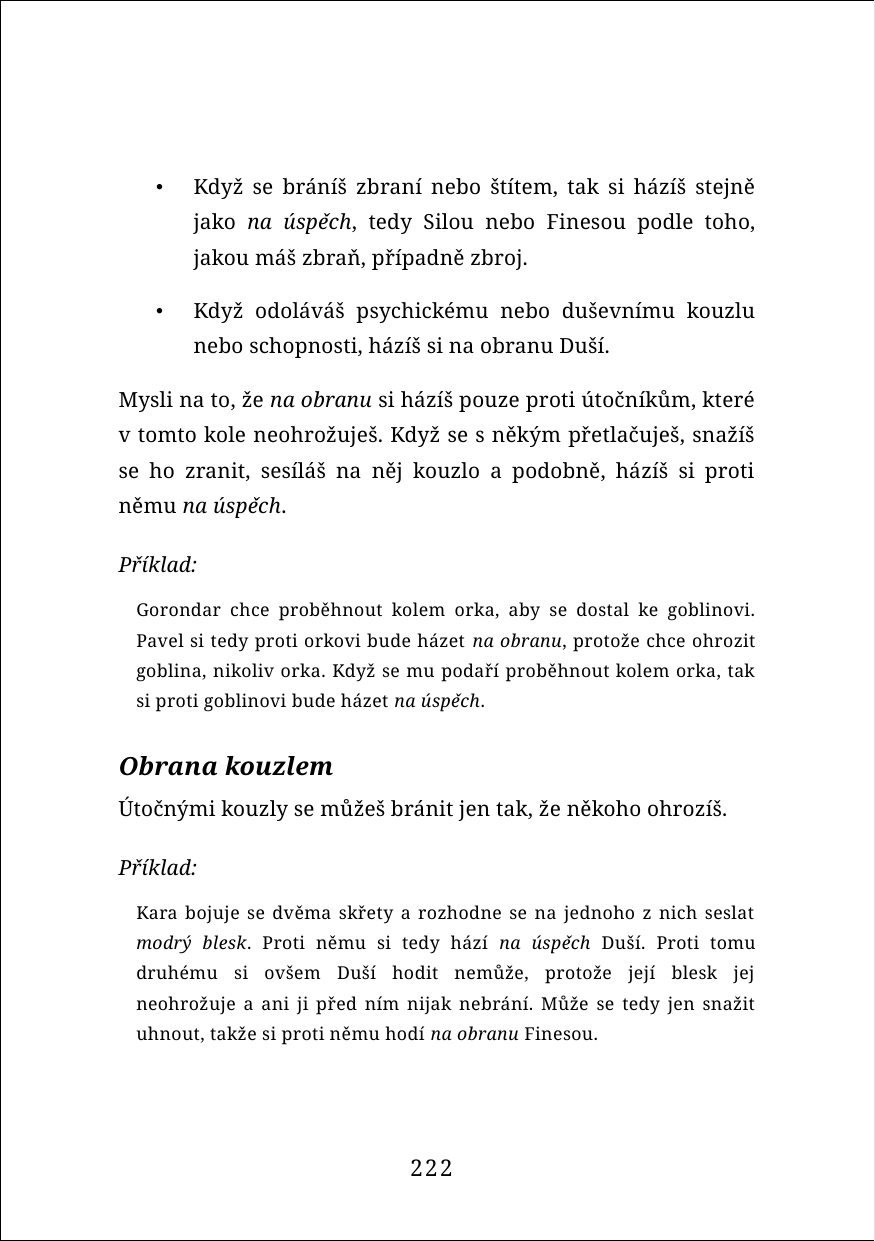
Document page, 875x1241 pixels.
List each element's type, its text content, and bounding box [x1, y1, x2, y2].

text Kara bojuje se dvěma skřety a rozhodne se na jednoho z nich seslat modrý blesk. Proti němu si tedy hází na úspěch Duší. Proti tomu druhému si ovšem Duší hodit nemůže, protože její blesk jej neohrožuje a ani ji před ním nijak nebrání. Může se tedy jen snažit uhnout, takže si proti němu hodí na obranu Finesou. [136, 900, 756, 1045]
text Příklad: [118, 551, 756, 579]
text Útočnými kouzly se můžeš bránit jen tak, že někoho ohrozíš. [118, 794, 756, 822]
text Příklad: [118, 853, 756, 882]
list Když se bráníš zbraní nebo štítem, tak si házíš stejně jako na úspěch, tedy Silou nebo Finesou podle toho, jakou máš zbraň, případně zbroj. [156, 172, 756, 271]
text Mysli na to, že na obranu si házíš pouze proti útočníkům, které v tomto kole neohrožuješ. Když se s někým přetlačuješ, snažíš se ho zranit, sesíláš na něj kouzlo a podobně, házíš si proti němu na úspěch. [118, 385, 756, 520]
subtitle Obrana kouzlem [118, 748, 756, 782]
text Gorondar chce proběhnout kolem orka, aby se dostal ke goblinovi. Pavel si tedy proti orkovi bude házet na obranu, protože chce ohrozit goblina, nikoliv orka. Když se mu podaří proběhnout kolem orka, tak si proti goblinovi bude házet na úspěch. [136, 598, 756, 713]
list Když odoláváš psychickému nebo duševnímu kouzlu nebo schopnosti, házíš si na obranu Duší. [156, 296, 756, 360]
